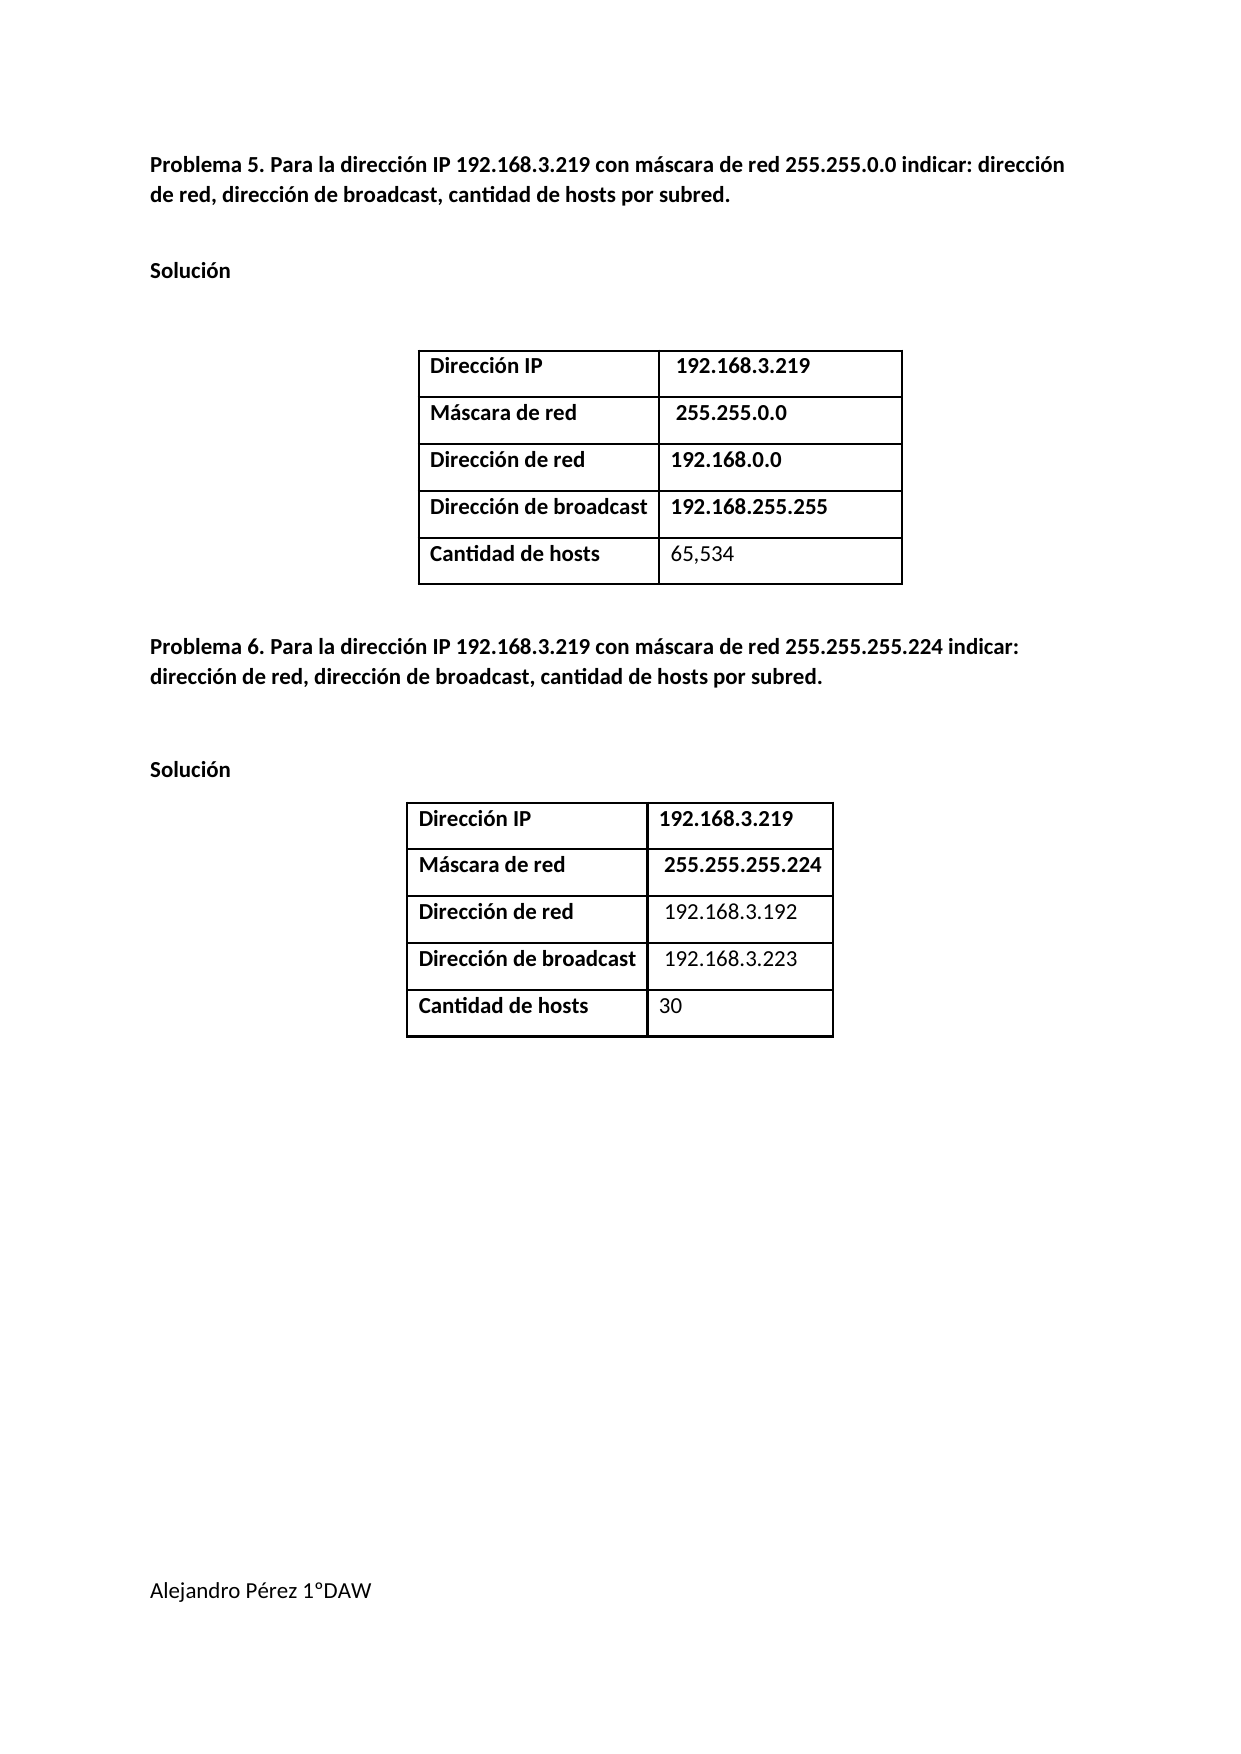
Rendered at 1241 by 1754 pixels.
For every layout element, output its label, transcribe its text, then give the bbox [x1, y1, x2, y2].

table_cell 65,534 [660, 539, 901, 583]
text Solución [150, 256, 1090, 284]
table_cell 255.255.0.0 [660, 398, 901, 443]
table_header 192.168.3.219 [660, 352, 901, 396]
table_cell 255.255.255.224 [649, 850, 832, 895]
text Problema 6. Para la dirección IP 192.168.3.219 con máscara de red 255.255.255.224 indicar: dirección de red, dirección de broadcast, cantidad de hosts por subred. [150, 632, 1090, 690]
table_cell Máscara de red [420, 398, 658, 443]
text Solución [150, 755, 1090, 783]
table_cell Cantidad de hosts [408, 991, 646, 1035]
table_header Dirección IP [420, 352, 658, 396]
table_cell 192.168.3.192 [649, 897, 832, 942]
table_cell 192.168.3.223 [649, 944, 832, 989]
table_cell Máscara de red [408, 850, 646, 895]
table_header 192.168.3.219 [649, 804, 832, 848]
table_cell Cantidad de hosts [420, 539, 658, 583]
table_cell 30 [649, 991, 832, 1035]
table_header Dirección IP [408, 804, 646, 848]
table_cell 192.168.0.0 [660, 445, 901, 490]
table_cell 192.168.255.255 [660, 492, 901, 537]
table_cell Dirección de red [408, 897, 646, 942]
text Problema 5. Para la dirección IP 192.168.3.219 con máscara de red 255.255.0.0 indicar: dirección de red, dirección de broadcast, cantidad de hosts por subred. [150, 150, 1090, 238]
table_cell Dirección de broadcast [408, 944, 646, 989]
table_cell Dirección de red [420, 445, 658, 490]
table_cell Dirección de broadcast [420, 492, 658, 537]
